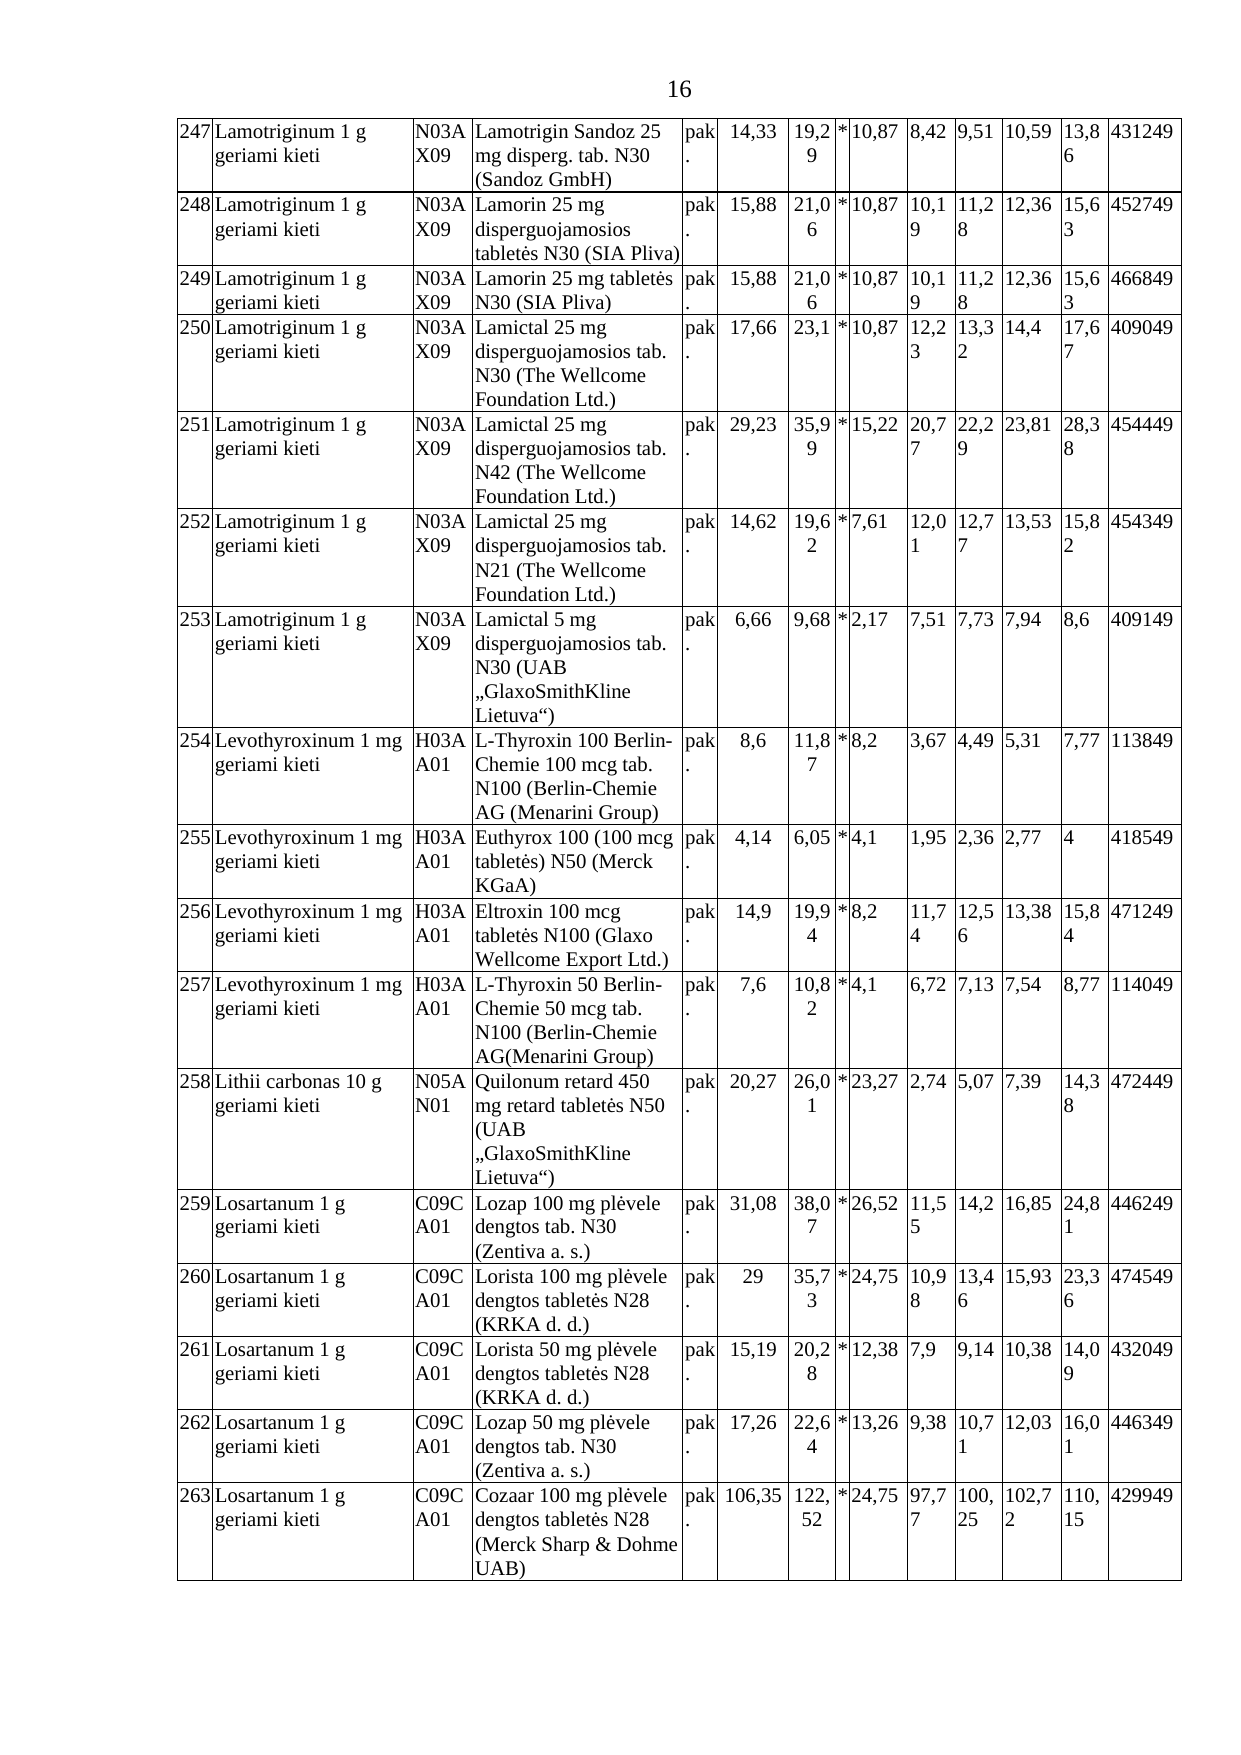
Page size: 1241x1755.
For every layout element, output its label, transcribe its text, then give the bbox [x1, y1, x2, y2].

table_cell 106,35 [718, 1483, 788, 1579]
table_cell pak. [683, 193, 717, 264]
table_cell 4,14 [718, 825, 788, 897]
table_cell pak. [683, 899, 717, 971]
table_cell * [836, 1483, 849, 1579]
table_cell 11,55 [908, 1190, 955, 1263]
table_cell N03AX09 [414, 266, 472, 314]
table_cell 14,38 [1062, 1069, 1108, 1189]
table_cell 256 [178, 899, 212, 971]
table_cell 13,46 [956, 1264, 1002, 1336]
table_cell 429949 [1109, 1483, 1181, 1579]
table_cell 10,98 [908, 1264, 955, 1336]
table_cell pak. [683, 1190, 717, 1263]
table_cell 8,2 [850, 899, 907, 971]
table_cell 10,87 [850, 119, 907, 191]
table_cell 16,01 [1062, 1410, 1108, 1482]
table_cell Lamictal 25 mg disperguojamosios tab. N21 (The Wellcome Foundation Ltd.) [473, 509, 682, 606]
table_cell Lorista 50 mg plėvele dengtos tabletės N28 (KRKA d. d.) [473, 1337, 682, 1409]
table_cell 10,87 [850, 193, 907, 264]
table_cell 26,52 [850, 1190, 907, 1263]
table_cell 7,51 [908, 607, 955, 727]
table_cell 252 [178, 509, 212, 606]
table_cell 418549 [1109, 825, 1181, 897]
table_cell 472449 [1109, 1069, 1181, 1189]
table_cell 10,38 [1003, 1337, 1061, 1409]
table_cell Cozaar 100 mg plėvele dengtos tabletės N28 (Merck Sharp & Dohme UAB) [473, 1483, 682, 1579]
table_cell 11,28 [956, 266, 1002, 314]
table_cell 15,19 [718, 1337, 788, 1409]
table_cell 15,84 [1062, 899, 1108, 971]
table_cell 23,1 [789, 315, 835, 411]
table_cell pak. [683, 266, 717, 314]
table_cell 249 [178, 266, 212, 314]
table_cell C09CA01 [414, 1190, 472, 1263]
table_cell Lamictal 25 mg disperguojamosios tab. N42 (The Wellcome Foundation Ltd.) [473, 412, 682, 508]
table_cell Levothyroxinum 1 mg geriami kieti [213, 972, 413, 1068]
table_cell Quilonum retard 450 mg retard tabletės N50 (UAB „GlaxoSmithKline Lietuva“) [473, 1069, 682, 1189]
table_cell 38,07 [789, 1190, 835, 1263]
table_cell 11,28 [956, 193, 1002, 264]
table_cell 257 [178, 972, 212, 1068]
table_cell H03AA01 [414, 972, 472, 1068]
table_cell 454349 [1109, 509, 1181, 606]
table_cell 19,94 [789, 899, 835, 971]
table_cell 250 [178, 315, 212, 411]
table_cell pak. [683, 412, 717, 508]
table_cell 409149 [1109, 607, 1181, 727]
table_cell 19,29 [789, 119, 835, 191]
table_cell 8,77 [1062, 972, 1108, 1068]
table_cell 10,71 [956, 1410, 1002, 1482]
table_cell 12,36 [1003, 266, 1061, 314]
table_cell 4,49 [956, 728, 1002, 824]
table_cell 8,6 [718, 728, 788, 824]
table_cell 14,4 [1003, 315, 1061, 411]
table_cell 2,17 [850, 607, 907, 727]
table_cell * [836, 119, 849, 191]
table_cell Lamorin 25 mg tabletės N30 (SIA Pliva) [473, 266, 682, 314]
table_cell Losartanum 1 g geriami kieti [213, 1337, 413, 1409]
table_cell * [836, 825, 849, 897]
table_cell 4,1 [850, 972, 907, 1068]
table_cell Losartanum 1 g geriami kieti [213, 1483, 413, 1579]
table_cell pak. [683, 1264, 717, 1336]
table_cell Lorista 100 mg plėvele dengtos tabletės N28 (KRKA d. d.) [473, 1264, 682, 1336]
table_cell H03AA01 [414, 728, 472, 824]
table_cell Lamotriginum 1 g geriami kieti [213, 509, 413, 606]
table_cell 20,28 [789, 1337, 835, 1409]
table_cell 446249 [1109, 1190, 1181, 1263]
table_cell Lamorin 25 mg disperguojamosios tabletės N30 (SIA Pliva) [473, 193, 682, 264]
table_cell 7,77 [1062, 728, 1108, 824]
table_cell pak. [683, 972, 717, 1068]
table_cell 24,81 [1062, 1190, 1108, 1263]
table_cell 20,77 [908, 412, 955, 508]
table_cell 254 [178, 728, 212, 824]
table_cell Lozap 50 mg plėvele dengtos tab. N30 (Zentiva a. s.) [473, 1410, 682, 1482]
table_cell 110,15 [1062, 1483, 1108, 1579]
table_cell 22,29 [956, 412, 1002, 508]
table_cell * [836, 1337, 849, 1409]
table_cell N03AX09 [414, 315, 472, 411]
table_cell 24,75 [850, 1483, 907, 1579]
table_cell * [836, 509, 849, 606]
table_cell pak. [683, 825, 717, 897]
table_cell 35,73 [789, 1264, 835, 1336]
table_cell 11,87 [789, 728, 835, 824]
table_cell C09CA01 [414, 1410, 472, 1482]
table_cell 15,63 [1062, 266, 1108, 314]
table_cell 474549 [1109, 1264, 1181, 1336]
table_cell Levothyroxinum 1 mg geriami kieti [213, 825, 413, 897]
table_cell 17,66 [718, 315, 788, 411]
table_cell 432049 [1109, 1337, 1181, 1409]
table_cell pak. [683, 728, 717, 824]
table_cell * [836, 972, 849, 1068]
table_cell 9,51 [956, 119, 1002, 191]
table_cell 9,38 [908, 1410, 955, 1482]
table_cell 35,99 [789, 412, 835, 508]
table_cell 262 [178, 1410, 212, 1482]
table_cell 10,19 [908, 193, 955, 264]
table_cell L-Thyroxin 100 Berlin-Chemie 100 mcg tab. N100 (Berlin-Chemie AG (Menarini Group) [473, 728, 682, 824]
table_cell 12,23 [908, 315, 955, 411]
table_cell 2,77 [1003, 825, 1061, 897]
table_cell 452749 [1109, 193, 1181, 264]
table_cell 2,74 [908, 1069, 955, 1189]
table_cell * [836, 1410, 849, 1482]
table_cell 5,07 [956, 1069, 1002, 1189]
table_cell 14,9 [718, 899, 788, 971]
table_cell 13,26 [850, 1410, 907, 1482]
table_cell 251 [178, 412, 212, 508]
table_cell 259 [178, 1190, 212, 1263]
table_cell Lamotrigin Sandoz 25 mg disperg. tab. N30 (Sandoz GmbH) [473, 119, 682, 191]
table_cell 14,09 [1062, 1337, 1108, 1409]
table_cell 255 [178, 825, 212, 897]
table_cell 14,62 [718, 509, 788, 606]
table_cell Eltroxin 100 mcg tabletės N100 (Glaxo Wellcome Export Ltd.) [473, 899, 682, 971]
table_cell Losartanum 1 g geriami kieti [213, 1264, 413, 1336]
table_cell 261 [178, 1337, 212, 1409]
table_cell 24,75 [850, 1264, 907, 1336]
table_cell N03AX09 [414, 607, 472, 727]
table_cell pak. [683, 509, 717, 606]
table_cell 8,2 [850, 728, 907, 824]
table_cell 3,67 [908, 728, 955, 824]
table_cell 431249 [1109, 119, 1181, 191]
table_cell * [836, 266, 849, 314]
table_cell 6,72 [908, 972, 955, 1068]
table_cell 15,88 [718, 193, 788, 264]
table_cell 10,82 [789, 972, 835, 1068]
table_cell 454449 [1109, 412, 1181, 508]
table_cell 7,73 [956, 607, 1002, 727]
table_cell 10,87 [850, 315, 907, 411]
table_cell 8,42 [908, 119, 955, 191]
table_cell 258 [178, 1069, 212, 1189]
table_cell 263 [178, 1483, 212, 1579]
table_cell 113849 [1109, 728, 1181, 824]
table_cell 9,14 [956, 1337, 1002, 1409]
table_cell 122,52 [789, 1483, 835, 1579]
table_cell H03AA01 [414, 899, 472, 971]
table_cell 2,36 [956, 825, 1002, 897]
table_cell 466849 [1109, 266, 1181, 314]
table_cell Lamotriginum 1 g geriami kieti [213, 119, 413, 191]
table_cell pak. [683, 315, 717, 411]
table_cell Losartanum 1 g geriami kieti [213, 1410, 413, 1482]
table_cell 253 [178, 607, 212, 727]
table_cell 12,03 [1003, 1410, 1061, 1482]
table_cell Levothyroxinum 1 mg geriami kieti [213, 728, 413, 824]
table_cell Lamotriginum 1 g geriami kieti [213, 412, 413, 508]
table_cell H03AA01 [414, 825, 472, 897]
table_cell * [836, 1069, 849, 1189]
table_cell * [836, 899, 849, 971]
table_cell pak. [683, 1410, 717, 1482]
table_cell 21,06 [789, 193, 835, 264]
table_cell Losartanum 1 g geriami kieti [213, 1190, 413, 1263]
table_cell 7,54 [1003, 972, 1061, 1068]
table_cell 7,94 [1003, 607, 1061, 727]
table_cell 29,23 [718, 412, 788, 508]
table_cell 23,81 [1003, 412, 1061, 508]
table_cell 247 [178, 119, 212, 191]
table_cell 7,39 [1003, 1069, 1061, 1189]
table_cell 8,6 [1062, 607, 1108, 727]
table_cell 21,06 [789, 266, 835, 314]
table_cell Lamotriginum 1 g geriami kieti [213, 193, 413, 264]
table_cell pak. [683, 1337, 717, 1409]
table_cell 6,05 [789, 825, 835, 897]
table_cell 10,19 [908, 266, 955, 314]
table_cell 1,95 [908, 825, 955, 897]
table_cell 248 [178, 193, 212, 264]
table_cell Lamictal 25 mg disperguojamosios tab. N30 (The Wellcome Foundation Ltd.) [473, 315, 682, 411]
table_cell 12,38 [850, 1337, 907, 1409]
table_cell 23,27 [850, 1069, 907, 1189]
table_cell 15,82 [1062, 509, 1108, 606]
table_cell 31,08 [718, 1190, 788, 1263]
table_cell 7,13 [956, 972, 1002, 1068]
table_cell 9,68 [789, 607, 835, 727]
table_cell Lamotriginum 1 g geriami kieti [213, 266, 413, 314]
table_cell 22,64 [789, 1410, 835, 1482]
table_cell 260 [178, 1264, 212, 1336]
table_cell N03AX09 [414, 119, 472, 191]
table_cell 471249 [1109, 899, 1181, 971]
table_cell 5,31 [1003, 728, 1061, 824]
table_cell * [836, 607, 849, 727]
table_cell 13,86 [1062, 119, 1108, 191]
table_cell Euthyrox 100 (100 mcg tabletės) N50 (Merck KGaA) [473, 825, 682, 897]
table_cell * [836, 1190, 849, 1263]
table_cell 14,33 [718, 119, 788, 191]
table_cell 7,9 [908, 1337, 955, 1409]
table_cell 13,32 [956, 315, 1002, 411]
table_cell * [836, 315, 849, 411]
table_cell 13,53 [1003, 509, 1061, 606]
table_cell 12,77 [956, 509, 1002, 606]
table_cell 14,2 [956, 1190, 1002, 1263]
table_cell Lamotriginum 1 g geriami kieti [213, 607, 413, 727]
table_cell 13,38 [1003, 899, 1061, 971]
table_cell N03AX09 [414, 509, 472, 606]
table_cell 23,36 [1062, 1264, 1108, 1336]
table_cell 12,56 [956, 899, 1002, 971]
table_cell Levothyroxinum 1 mg geriami kieti [213, 899, 413, 971]
table_cell Lamotriginum 1 g geriami kieti [213, 315, 413, 411]
table_cell 11,74 [908, 899, 955, 971]
table_cell N03A X09 [414, 412, 472, 508]
table_cell 26,01 [789, 1069, 835, 1189]
table_cell 19,62 [789, 509, 835, 606]
table_cell 102,72 [1003, 1483, 1061, 1579]
table_cell Lozap 100 mg plėvele dengtos tab. N30 (Zentiva a. s.) [473, 1190, 682, 1263]
table_cell 12,36 [1003, 193, 1061, 264]
table_cell 10,87 [850, 266, 907, 314]
table_cell * [836, 1264, 849, 1336]
table_cell 17,67 [1062, 315, 1108, 411]
table_cell L-Thyroxin 50 Berlin-Chemie 50 mcg tab. N100 (Berlin-Chemie AG(Menarini Group) [473, 972, 682, 1068]
table_cell 10,59 [1003, 119, 1061, 191]
table_cell 4 [1062, 825, 1108, 897]
table_cell 7,6 [718, 972, 788, 1068]
table_cell 6,66 [718, 607, 788, 727]
table_cell 100,25 [956, 1483, 1002, 1579]
table_cell 7,61 [850, 509, 907, 606]
table_cell 114049 [1109, 972, 1181, 1068]
table_cell pak. [683, 1483, 717, 1579]
table_cell Lamictal 5 mg disperguojamosios tab. N30 (UAB „GlaxoSmithKline Lietuva“) [473, 607, 682, 727]
table_cell 15,93 [1003, 1264, 1061, 1336]
table_cell pak. [683, 1069, 717, 1189]
table_cell 446349 [1109, 1410, 1181, 1482]
table_cell 29 [718, 1264, 788, 1336]
table_cell N03AX09 [414, 193, 472, 264]
table_cell pak. [683, 119, 717, 191]
table_cell 20,27 [718, 1069, 788, 1189]
table_cell pak. [683, 607, 717, 727]
table_cell 17,26 [718, 1410, 788, 1482]
table_cell C09CA01 [414, 1264, 472, 1336]
table_cell C09CA01 [414, 1337, 472, 1409]
table_cell 16,85 [1003, 1190, 1061, 1263]
table_cell C09CA01 [414, 1483, 472, 1579]
table_cell 409049 [1109, 315, 1181, 411]
table_cell * [836, 193, 849, 264]
table_cell 4,1 [850, 825, 907, 897]
table_cell 15,63 [1062, 193, 1108, 264]
table_cell * [836, 728, 849, 824]
table_cell * [836, 412, 849, 508]
table_cell N05AN01 [414, 1069, 472, 1189]
table_cell 97,77 [908, 1483, 955, 1579]
table_cell 15,22 [850, 412, 907, 508]
table_cell 28,38 [1062, 412, 1108, 508]
table_cell 12,01 [908, 509, 955, 606]
table_cell 15,88 [718, 266, 788, 314]
table_cell Lithii carbonas 10 g geriami kieti [213, 1069, 413, 1189]
